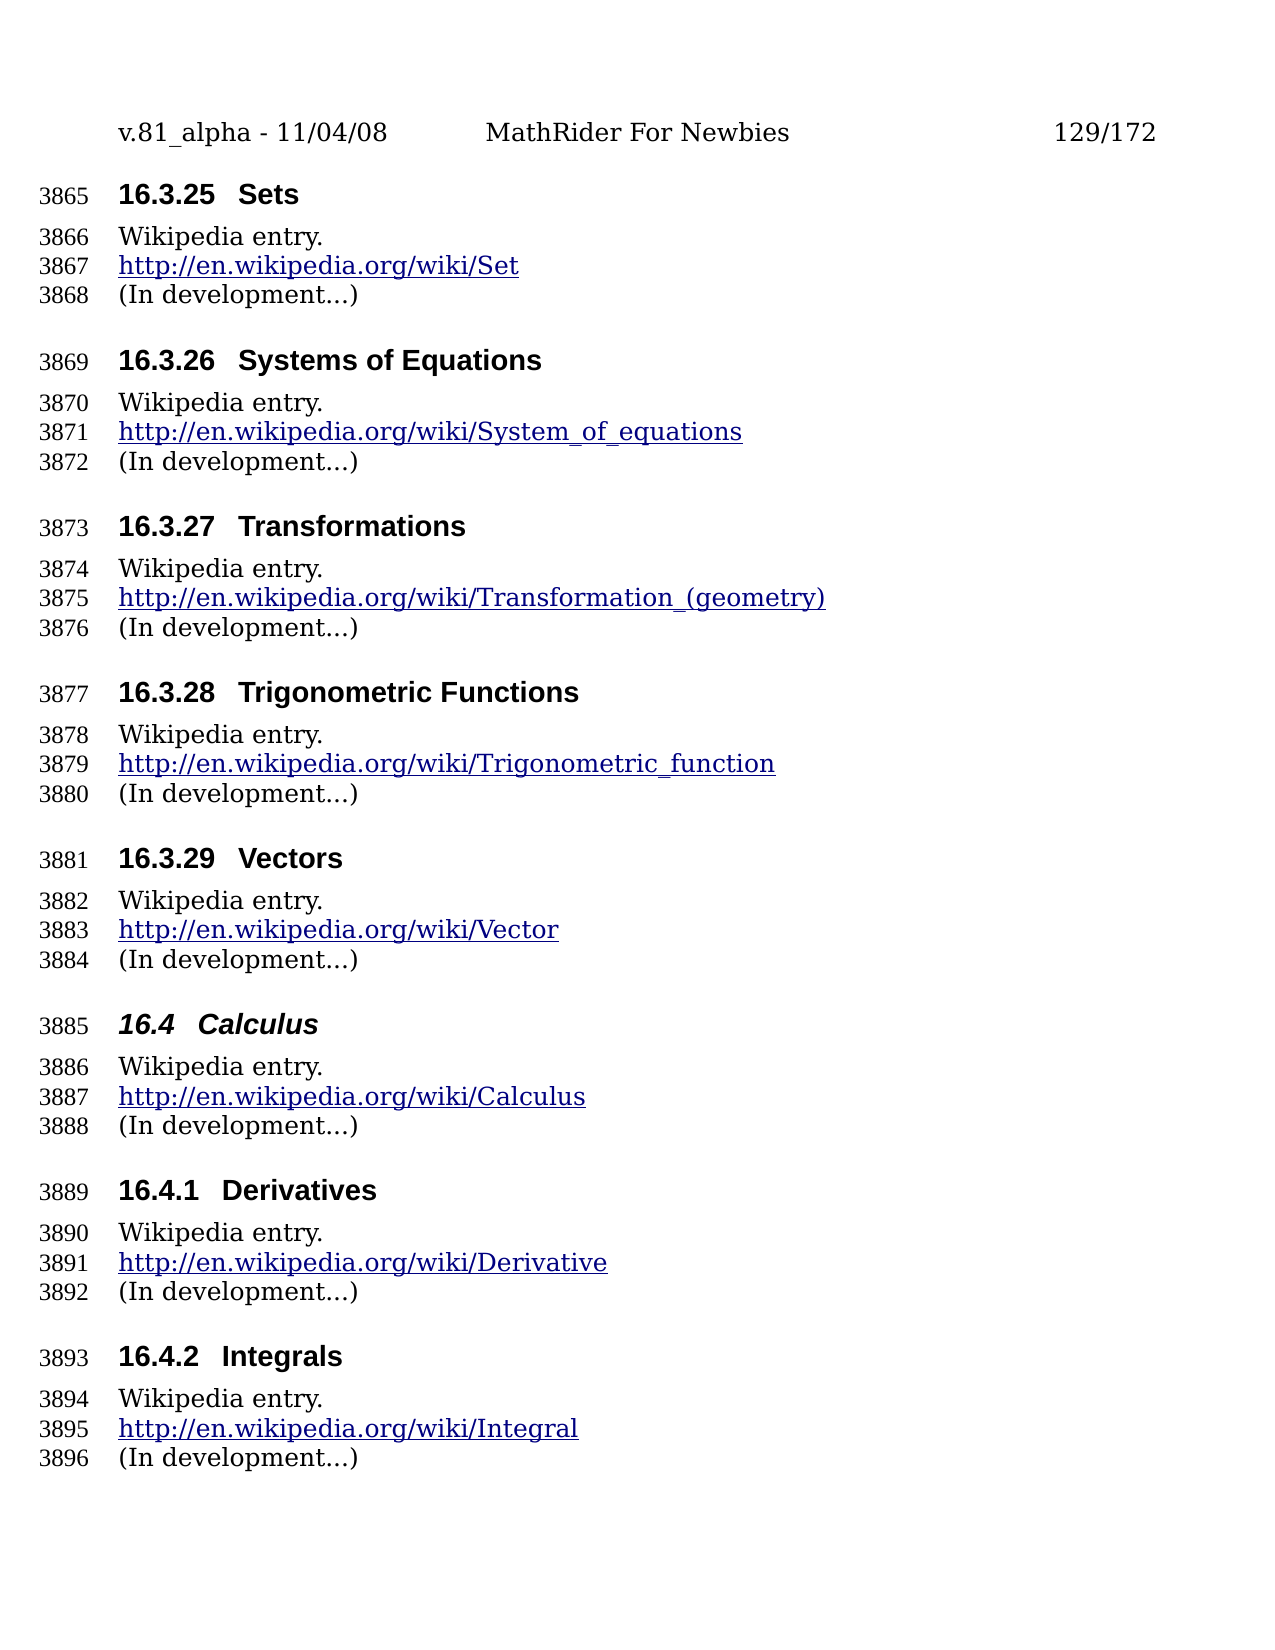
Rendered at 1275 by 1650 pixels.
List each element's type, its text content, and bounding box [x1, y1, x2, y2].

text (In development...) [118, 447, 1157, 476]
text http://en.wikipedia.org/wiki/Calculus [118, 1082, 1157, 1111]
subtitle Systems of Equations [118, 343, 1157, 376]
subtitle Calculus [118, 1007, 1157, 1041]
text (In development...) [118, 281, 1157, 310]
text http://en.wikipedia.org/wiki/Trigonometric_function [118, 749, 1157, 779]
subtitle Trigonometric Functions [118, 675, 1157, 708]
subtitle Transformations [118, 509, 1157, 542]
text http://en.wikipedia.org/wiki/Vector [118, 916, 1157, 945]
text http://en.wikipedia.org/wiki/Derivative [118, 1248, 1157, 1277]
text Wikipedia entry. [118, 886, 1157, 916]
text (In development...) [118, 1443, 1157, 1472]
text http://en.wikipedia.org/wiki/Transformation_(geometry) [118, 583, 1157, 613]
text (In development...) [118, 1111, 1157, 1140]
text (In development...) [118, 779, 1157, 808]
text http://en.wikipedia.org/wiki/Set [118, 251, 1157, 281]
subtitle Integrals [118, 1339, 1157, 1373]
text Wikipedia entry. [118, 388, 1157, 417]
text (In development...) [118, 613, 1157, 642]
subtitle Derivatives [118, 1173, 1157, 1207]
text Wikipedia entry. [118, 1384, 1157, 1414]
text (In development...) [118, 1277, 1157, 1306]
text (In development...) [118, 945, 1157, 974]
text Wikipedia entry. [118, 222, 1157, 251]
text Wikipedia entry. [118, 554, 1157, 583]
subtitle Sets [118, 177, 1157, 210]
text http://en.wikipedia.org/wiki/System_of_equations [118, 417, 1157, 447]
text Wikipedia entry. [118, 1218, 1157, 1248]
text http://en.wikipedia.org/wiki/Integral [118, 1414, 1157, 1443]
text Wikipedia entry. [118, 1052, 1157, 1082]
text Wikipedia entry. [118, 720, 1157, 749]
subtitle Vectors [118, 841, 1157, 874]
